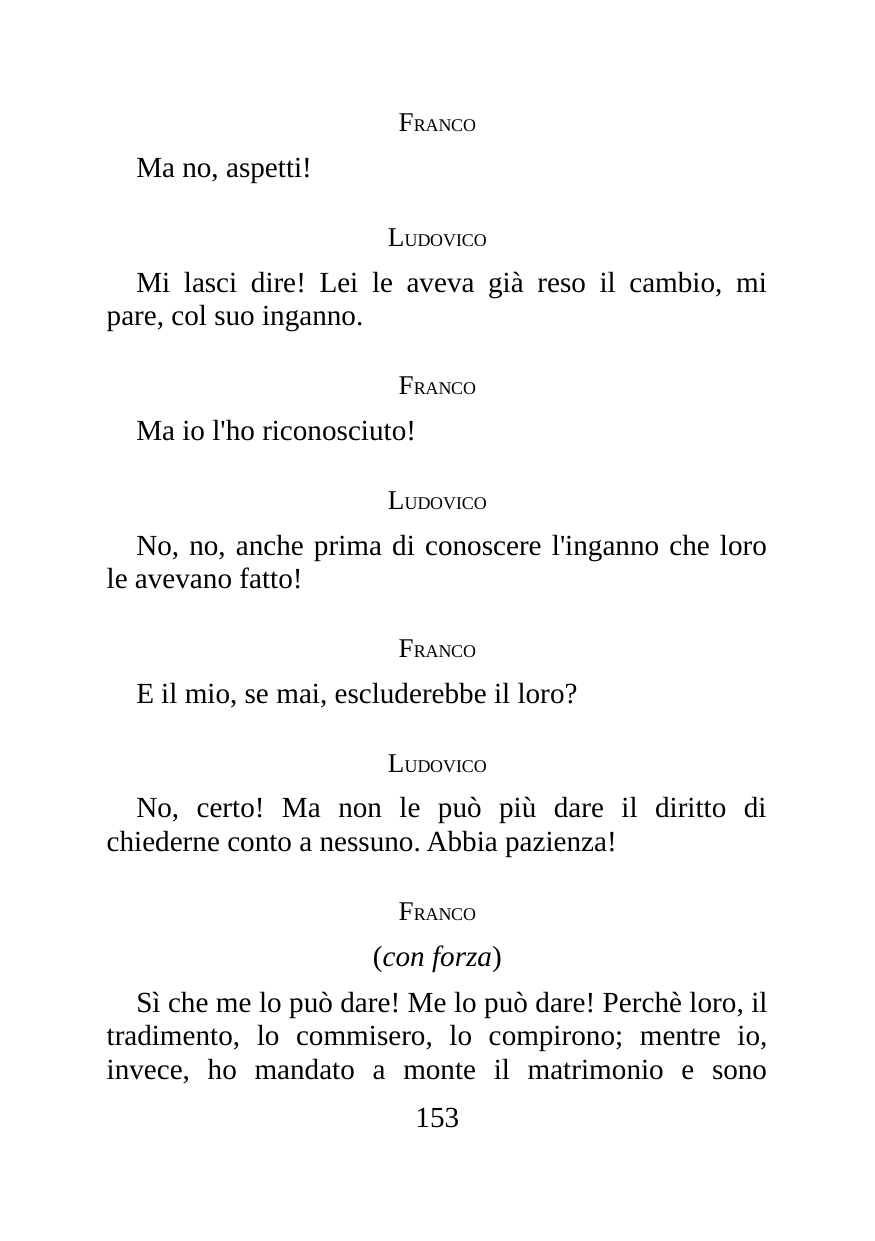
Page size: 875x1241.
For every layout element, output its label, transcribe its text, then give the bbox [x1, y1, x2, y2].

text Franco [106, 106, 768, 137]
text (con forza) [106, 939, 768, 972]
text No, no, anche prima di conoscere l'inganno che loro le avevano fatto! [106, 528, 768, 595]
text Ma io l'ho riconosciuto! [106, 413, 768, 446]
text No, certo! Ma non le può più dare il diritto di chiederne conto a nessuno. Abbia pazienza! [106, 791, 768, 858]
text Franco [106, 632, 768, 663]
text Ma no, aspetti! [106, 150, 768, 183]
text Mi lasci dire! Lei le aveva già reso il cambio, mi pare, col suo inganno. [106, 265, 768, 332]
text Ludovico [106, 747, 768, 778]
text Franco [106, 369, 768, 400]
text Sì che me lo può dare! Me lo può dare! Perchè loro, il tradimento, lo commisero, lo compirono; mentre io, invece, ho mandato a monte il matrimonio e sono [106, 985, 768, 1085]
text E il mio, se mai, escluderebbe il loro? [106, 676, 768, 709]
text Ludovico [106, 484, 768, 515]
text Ludovico [106, 221, 768, 252]
text Franco [106, 895, 768, 926]
